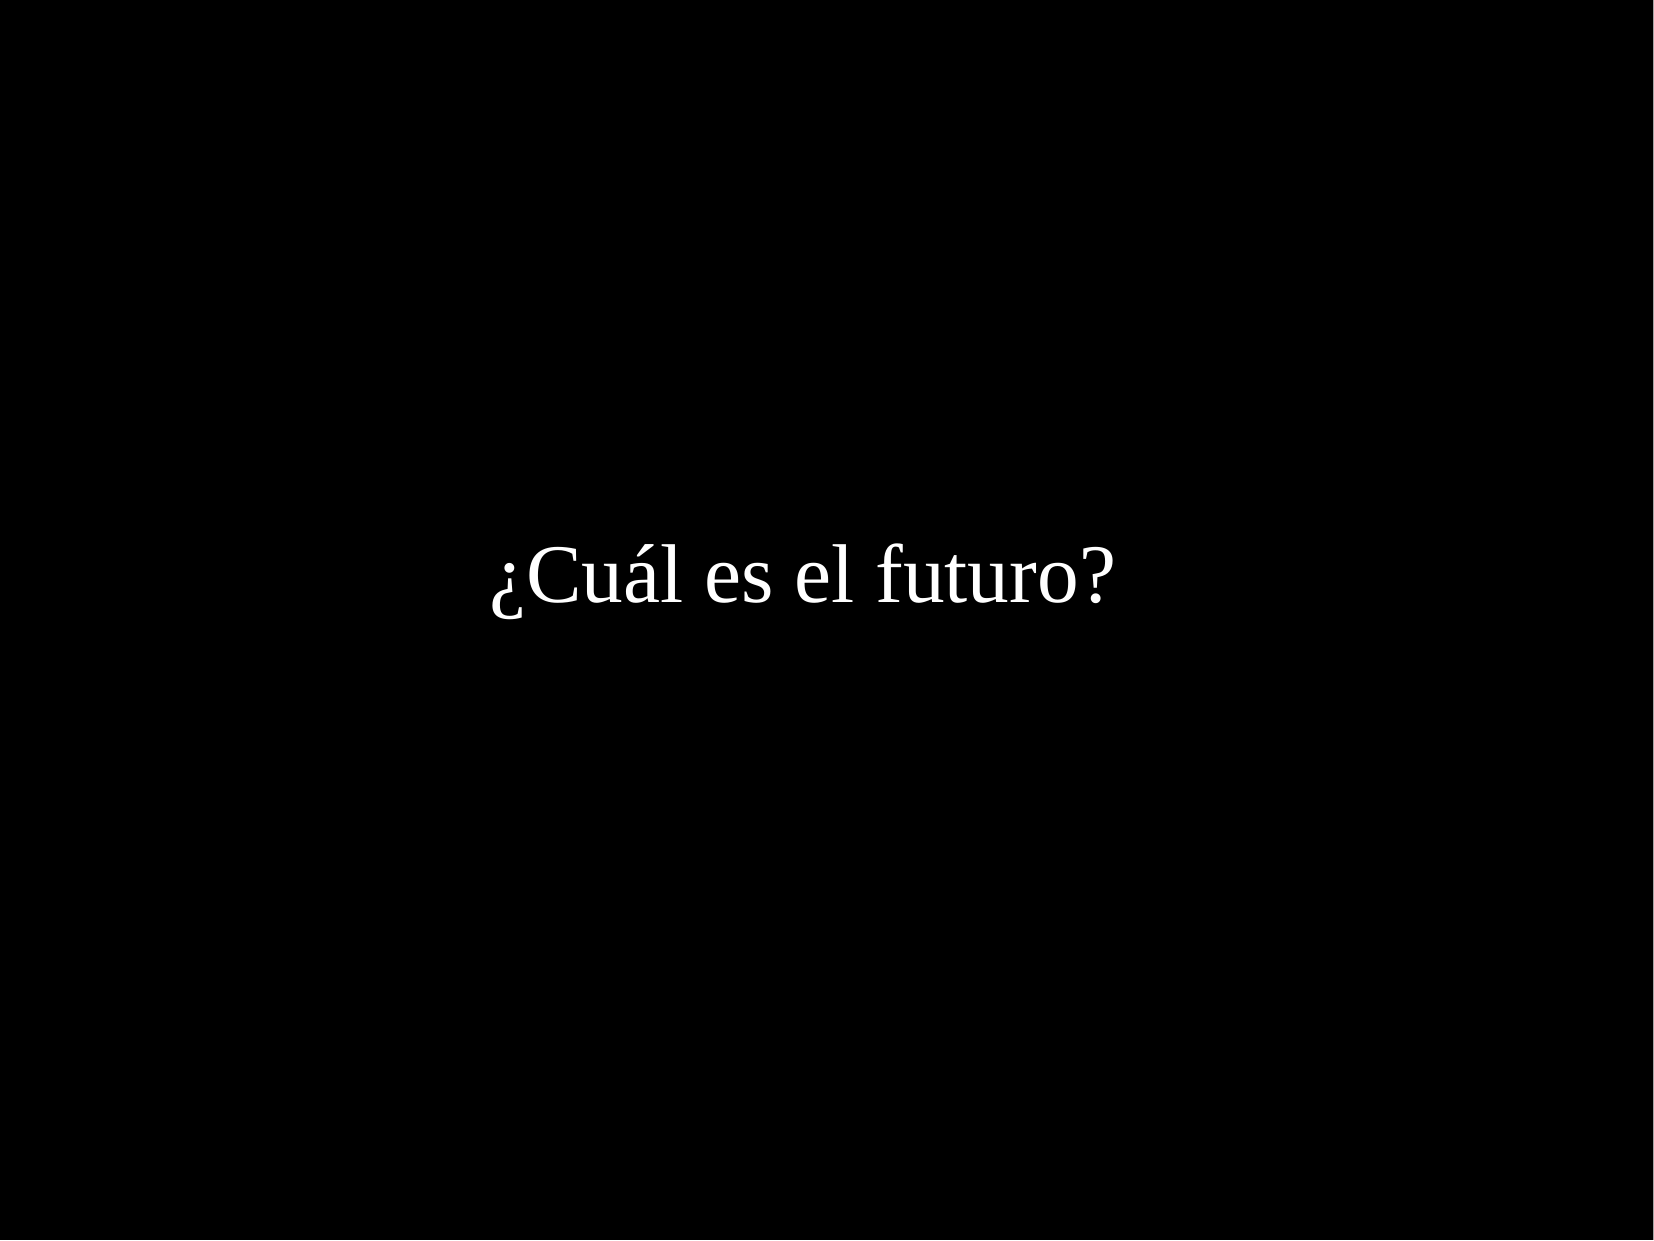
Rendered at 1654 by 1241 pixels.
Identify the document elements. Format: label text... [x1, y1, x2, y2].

subtitle ¿Cuál es el futuro? [59, 94, 1548, 1055]
